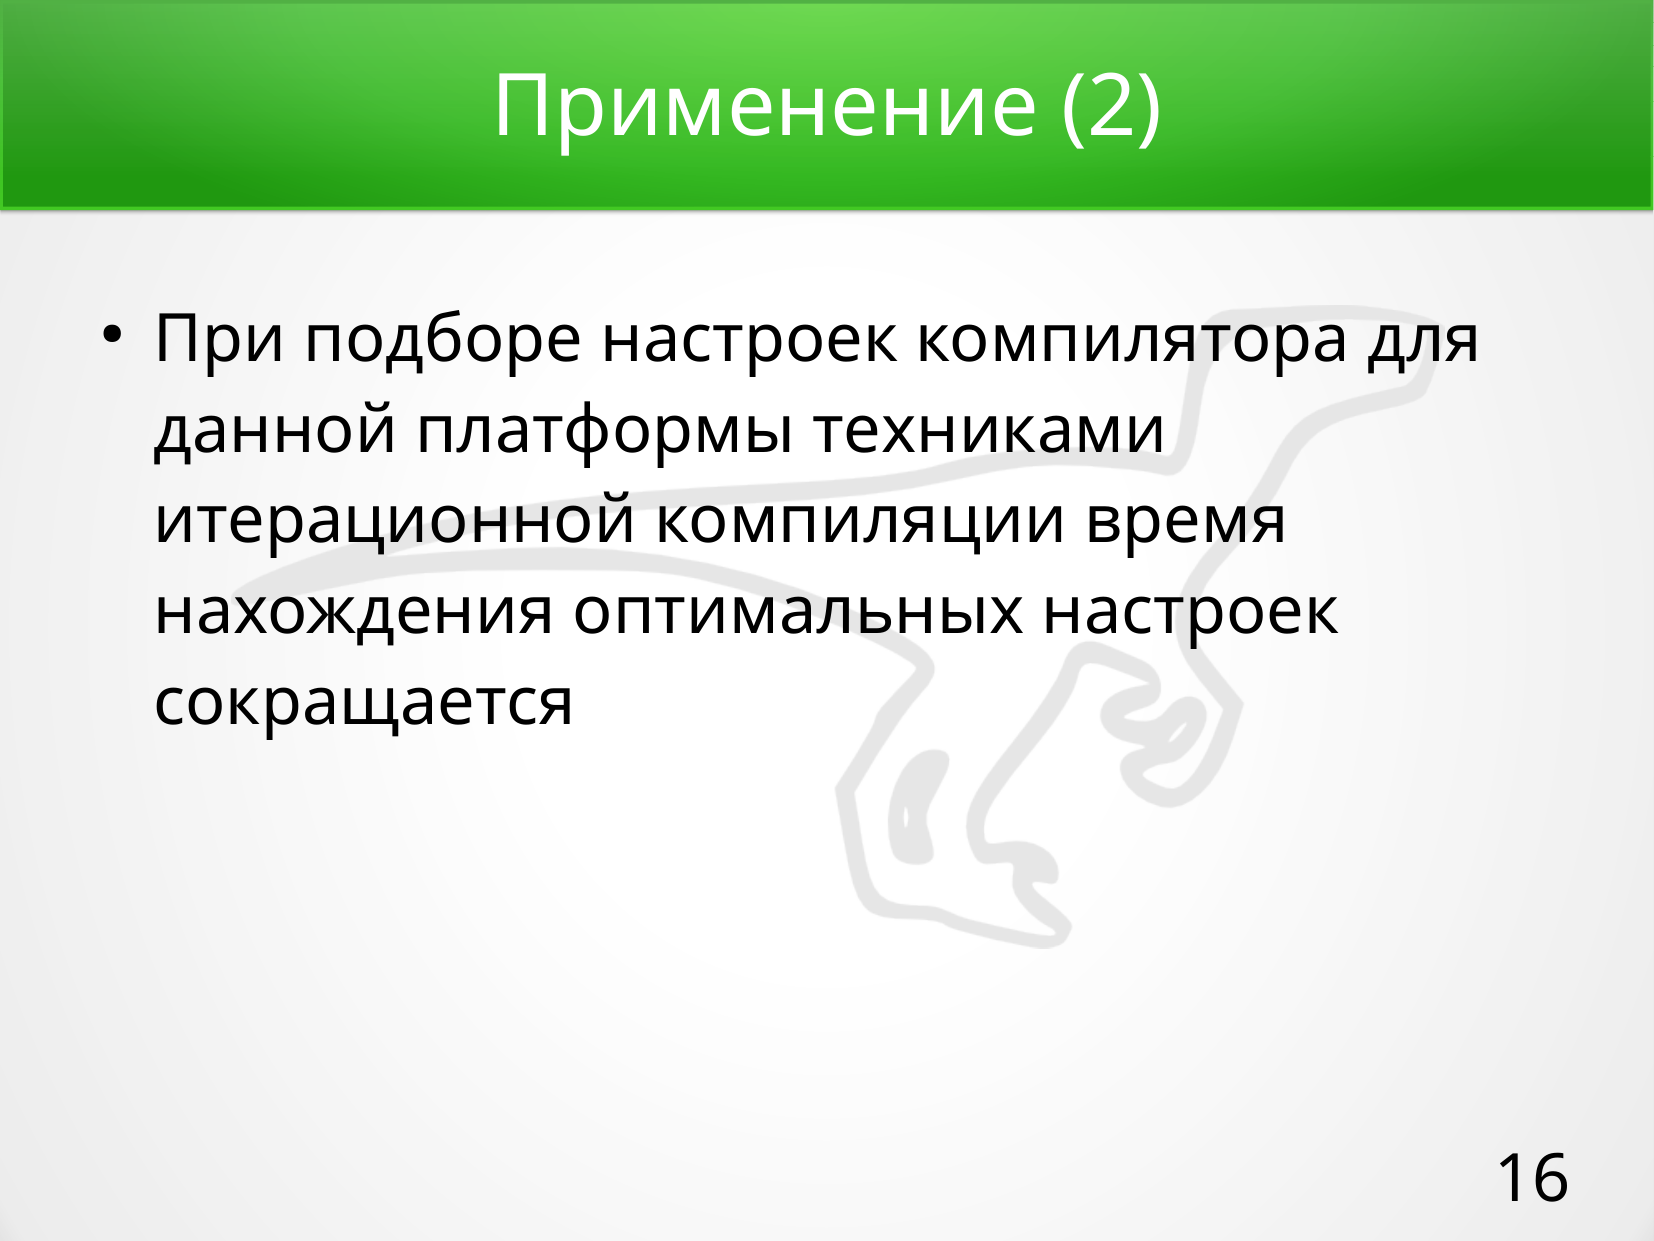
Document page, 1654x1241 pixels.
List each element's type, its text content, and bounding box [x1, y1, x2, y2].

title Применение (2) [82, 37, 1571, 168]
list При подборе настроек компилятора для данной платформы техниками итерационной компиляции время нахождения оптимальных настроек сокращается [82, 290, 1538, 1010]
